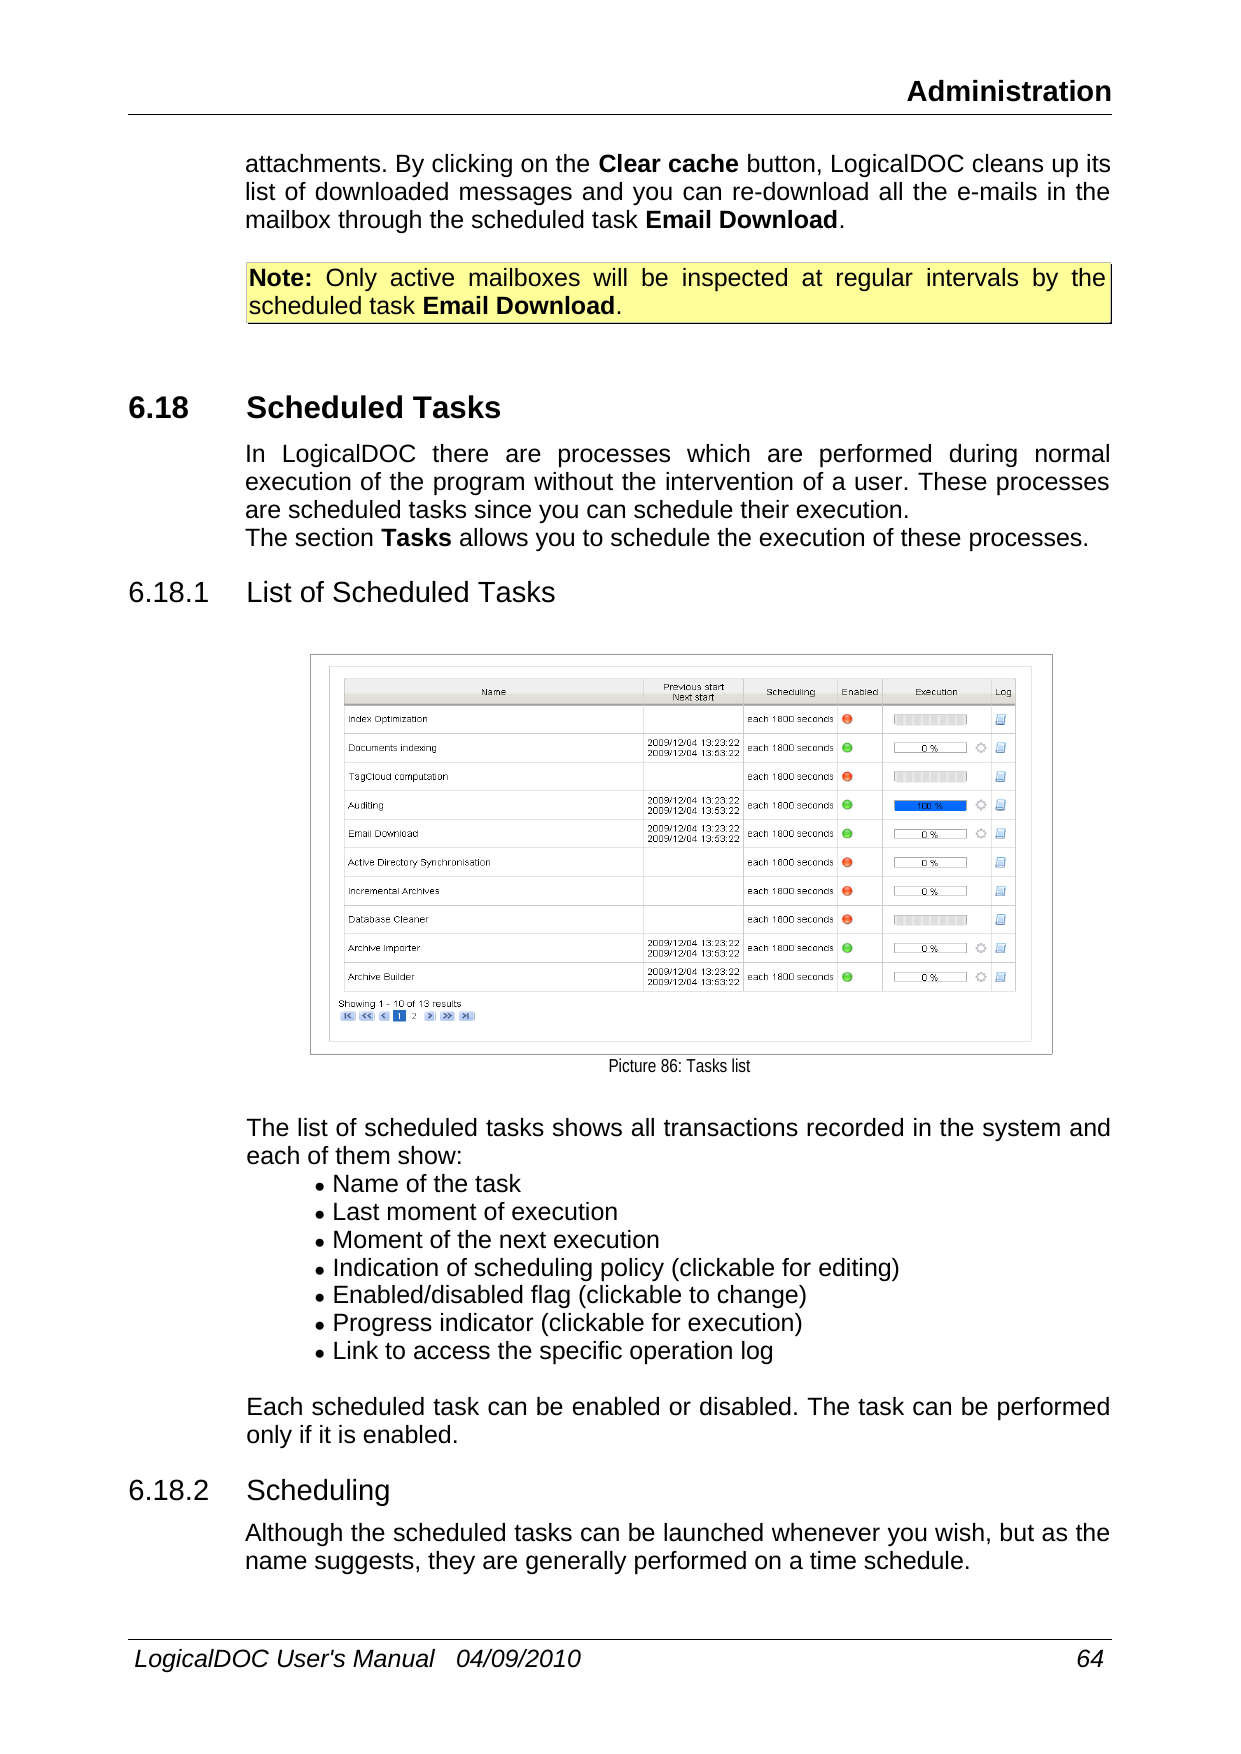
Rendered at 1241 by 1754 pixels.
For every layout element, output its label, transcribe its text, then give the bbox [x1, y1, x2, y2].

text In LogicalDOC there are processes which are performed during normal execution of the program without the intervention of a user. These processes are scheduled tasks since you can schedule their execution. [245, 439, 1112, 523]
text ● Enabled/disabled flag (clickable to change) [314, 1281, 1112, 1309]
picture [326, 663, 1036, 1045]
text ● Indication of scheduling policy (clickable for editing) [314, 1253, 1112, 1281]
text ● Progress indicator (clickable for execution) [314, 1309, 1112, 1337]
text attachments. By clicking on the Clear cache button, LogicalDOC cleans up its list of downloaded messages and you can re-download all the e-mails in the mailbox through the scheduled task Email Download. [245, 150, 1112, 234]
text Although the scheduled tasks can be launched whenever you wish, but as the name suggests, they are generally performed on a time schedule. [245, 1518, 1112, 1574]
subtitle Scheduling [128, 1473, 1112, 1506]
text The list of scheduled tasks shows all transactions recorded in the system and each of them show: [246, 1114, 1112, 1169]
text ● Name of the task [314, 1169, 1112, 1197]
text The section Tasks allows you to schedule the execution of these processes. [245, 523, 1112, 551]
text Picture 86: Tasks list [309, 1054, 1049, 1077]
text ● Last moment of execution [314, 1197, 1112, 1225]
text Note: Only active mailboxes will be inspected at regular intervals by the scheduled task Email Download. [247, 263, 1110, 322]
subtitle List of Scheduled Tasks [128, 576, 1112, 609]
text ● Moment of the next execution [314, 1225, 1112, 1253]
text Each scheduled task can be enabled or disabled. The task can be performed only if it is enabled. [246, 1393, 1112, 1449]
subtitle Scheduled Tasks [128, 390, 1112, 425]
text ● Link to access the specific operation log [314, 1337, 1112, 1365]
